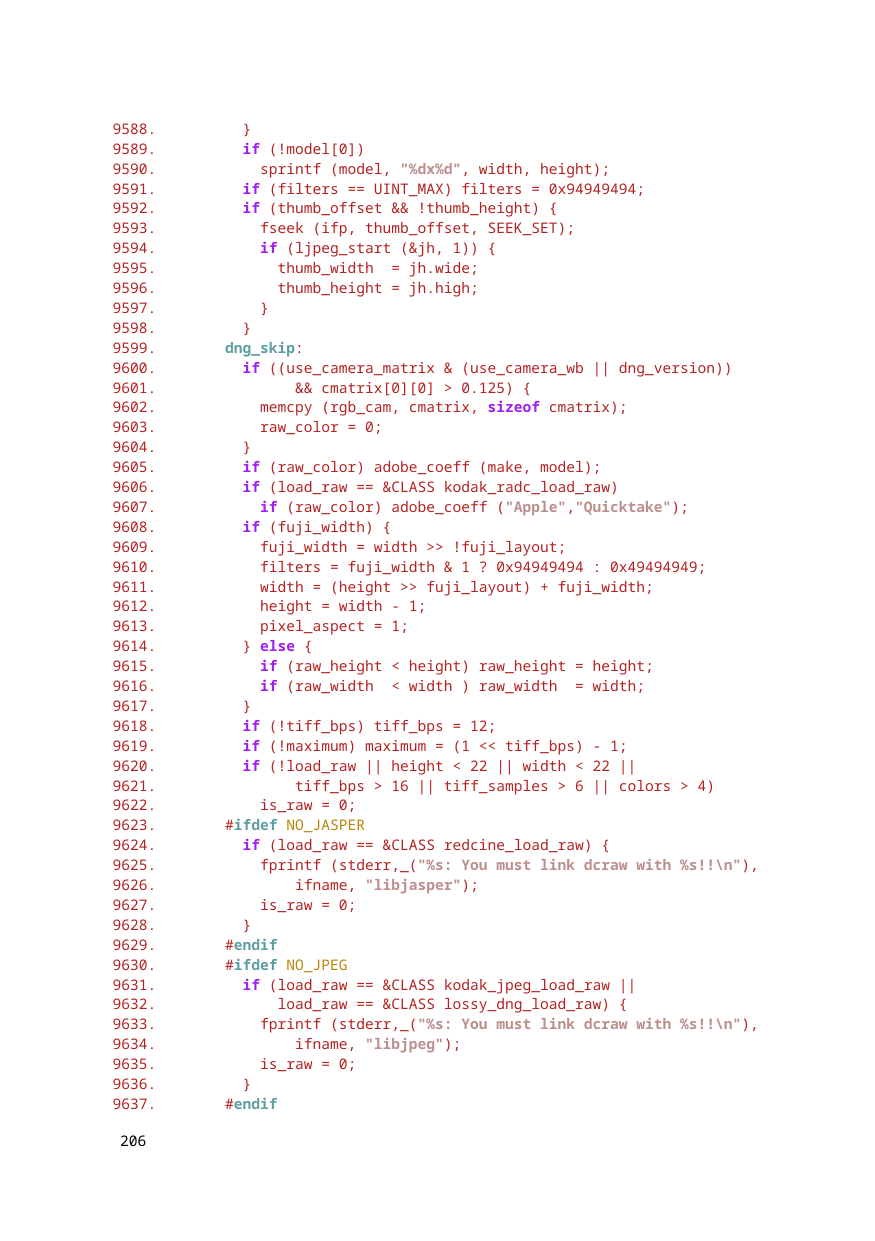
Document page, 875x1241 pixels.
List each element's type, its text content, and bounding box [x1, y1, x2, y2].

list && cmatrix[0][0] > 0.125) { [112, 377, 799, 397]
list fprintf (stderr,_("%s: You must link dcraw with %s!!\n"), [112, 1014, 799, 1034]
list if (fuji_width) { [112, 517, 799, 537]
list sprintf (model, "%dx%d", width, height); [112, 158, 799, 178]
list if (load_raw == &CLASS kodak_jpeg_load_raw || [112, 974, 799, 994]
list width = (height >> fuji_layout) + fuji_width; [112, 576, 799, 596]
list if (raw_height < height) raw_height = height; [112, 656, 799, 676]
list fseek (ifp, thumb_offset, SEEK_SET); [112, 218, 799, 238]
list if (!tiff_bps) tiff_bps = 12; [112, 716, 799, 736]
list #ifdef NO_JPEG [112, 954, 799, 974]
list if (!model[0]) [112, 139, 799, 158]
list } [112, 1074, 799, 1094]
list filters = fuji_width & 1 ? 0x94949494 : 0x49494949; [112, 556, 799, 576]
list if (filters == UINT_MAX) filters = 0x94949494; [112, 178, 799, 198]
list } [112, 914, 799, 934]
list height = width - 1; [112, 596, 799, 616]
list if (ljpeg_start (&jh, 1)) { [112, 238, 799, 258]
list raw_color = 0; [112, 417, 799, 437]
list #endif [112, 1094, 799, 1113]
list } [112, 298, 799, 318]
list is_raw = 0; [112, 795, 799, 815]
list if (load_raw == &CLASS redcine_load_raw) { [112, 835, 799, 855]
list } [112, 318, 799, 338]
list thumb_width = jh.wide; [112, 258, 799, 278]
list memcpy (rgb_cam, cmatrix, sizeof cmatrix); [112, 397, 799, 417]
list if (raw_color) adobe_coeff ("Apple","Quicktake"); [112, 497, 799, 517]
list #ifdef NO_JASPER [112, 815, 799, 835]
list thumb_height = jh.high; [112, 278, 799, 298]
list ifname, "libjasper"); [112, 875, 799, 895]
list if (raw_color) adobe_coeff (make, model); [112, 457, 799, 477]
list if ((use_camera_matrix & (use_camera_wb || dng_version)) [112, 357, 799, 377]
list if (!load_raw || height < 22 || width < 22 || [112, 755, 799, 775]
list #endif [112, 934, 799, 954]
list is_raw = 0; [112, 895, 799, 914]
list if (load_raw == &CLASS kodak_radc_load_raw) [112, 477, 799, 497]
list dng_skip: [112, 338, 799, 357]
list if (!maximum) maximum = (1 << tiff_bps) - 1; [112, 736, 799, 755]
list } [112, 437, 799, 457]
list } else { [112, 636, 799, 656]
list fuji_width = width >> !fuji_layout; [112, 537, 799, 556]
list if (thumb_offset && !thumb_height) { [112, 198, 799, 218]
list } [112, 119, 799, 139]
list } [112, 696, 799, 716]
list fprintf (stderr,_("%s: You must link dcraw with %s!!\n"), [112, 855, 799, 875]
list if (raw_width < width ) raw_width = width; [112, 676, 799, 696]
list ifname, "libjpeg"); [112, 1034, 799, 1054]
list load_raw == &CLASS lossy_dng_load_raw) { [112, 994, 799, 1014]
list pixel_aspect = 1; [112, 616, 799, 636]
list tiff_bps > 16 || tiff_samples > 6 || colors > 4) [112, 775, 799, 795]
list is_raw = 0; [112, 1054, 799, 1074]
